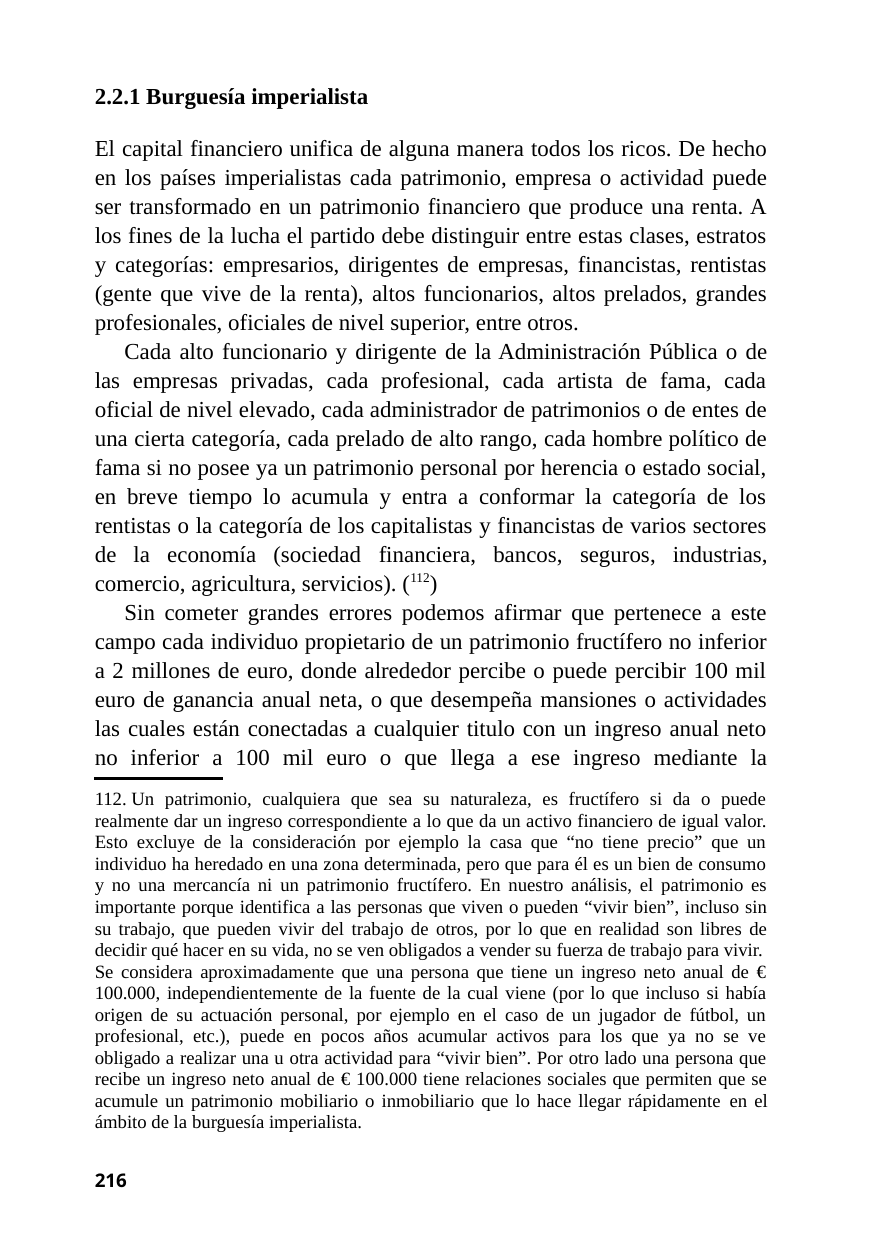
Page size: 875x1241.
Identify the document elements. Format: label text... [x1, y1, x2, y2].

text Sin cometer grandes errores podemos afirmar que pertenece a este campo cada individuo propietario de un patrimonio fructífero no inferior a 2 millones de euro, donde alrededor percibe o puede percibir 100 mil euro de ganancia anual neta, o que desempeña mansiones o actividades las cuales están conectadas a cualquier titulo con un ingreso anual neto no inferior a 100 mil euro o que llega a ese ingreso mediante la [94, 599, 768, 770]
text Un patrimonio, cualquiera que sea su naturaleza, es fructífero si da o puede realmente dar un ingreso correspondiente a lo que da un activo financiero de igual valor. Esto excluye de la consideración por ejemplo la casa que “no tiene precio” que un individuo ha heredado en una zona determinada, pero que para él es un bien de consumo y no una mercancía ni un patrimonio fructífero. En nuestro análisis, el patrimonio es importante porque identifica a las personas que viven o pueden “vivir bien”, incluso sin su trabajo, que pueden vivir del trabajo de otros, por lo que en realidad son libres de decidir qué hacer en su vida, no se ven obligados a vender su fuerza de trabajo para vivir. [92, 785, 771, 961]
text Cada alto funcionario y dirigente de la Administración Pública o de las empresas privadas, cada profesional, cada artista de fama, cada oficial de nivel elevado, cada administrador de patrimonios o de entes de una cierta categoría, cada prelado de alto rango, cada hombre político de fama si no posee ya un patrimonio personal por herencia o estado social, en breve tiempo lo acumula y entra a conformar la categoría de los rentistas o la categoría de los capitalistas y financistas de varios sectores de la economía (sociedad financiera, bancos, seguros, industrias, comercio, agricultura, servicios). () [94, 338, 768, 596]
text El capital financiero unifica de alguna manera todos los ricos. De hecho en los países imperialistas cada patrimonio, empresa o actividad puede ser transformado en un patrimonio financiero que produce una renta. A los fines de la lucha el partido debe distinguir entre estas clases, estratos y categorías: empresarios, dirigentes de empresas, financistas, rentistas (gente que vive de la renta), altos funcionarios, altos prelados, grandes profesionales, oficiales de nivel superior, entre otros. [94, 135, 768, 336]
text Se considera aproximadamente que una persona que tiene un ingreso neto anual de € 100.000, independientemente de la fuente de la cual viene (por lo que incluso si había origen de su actuación personal, por ejemplo en el caso de un jugador de fútbol, un profesional, etc.), puede en pocos años acumular activos para los que ya no se ve obligado a realizar una u otra actividad para “vivir bien”. Por otro lado una persona que recibe un ingreso neto anual de € 100.000 tiene relaciones sociales que permiten que se acumule un patrimonio mobiliario o inmobiliario que lo hace llegar rápidamente en el ámbito de la burguesía imperialista. [94, 961, 768, 1133]
text 2.2.1 Burguesía imperialista [94, 83, 768, 109]
